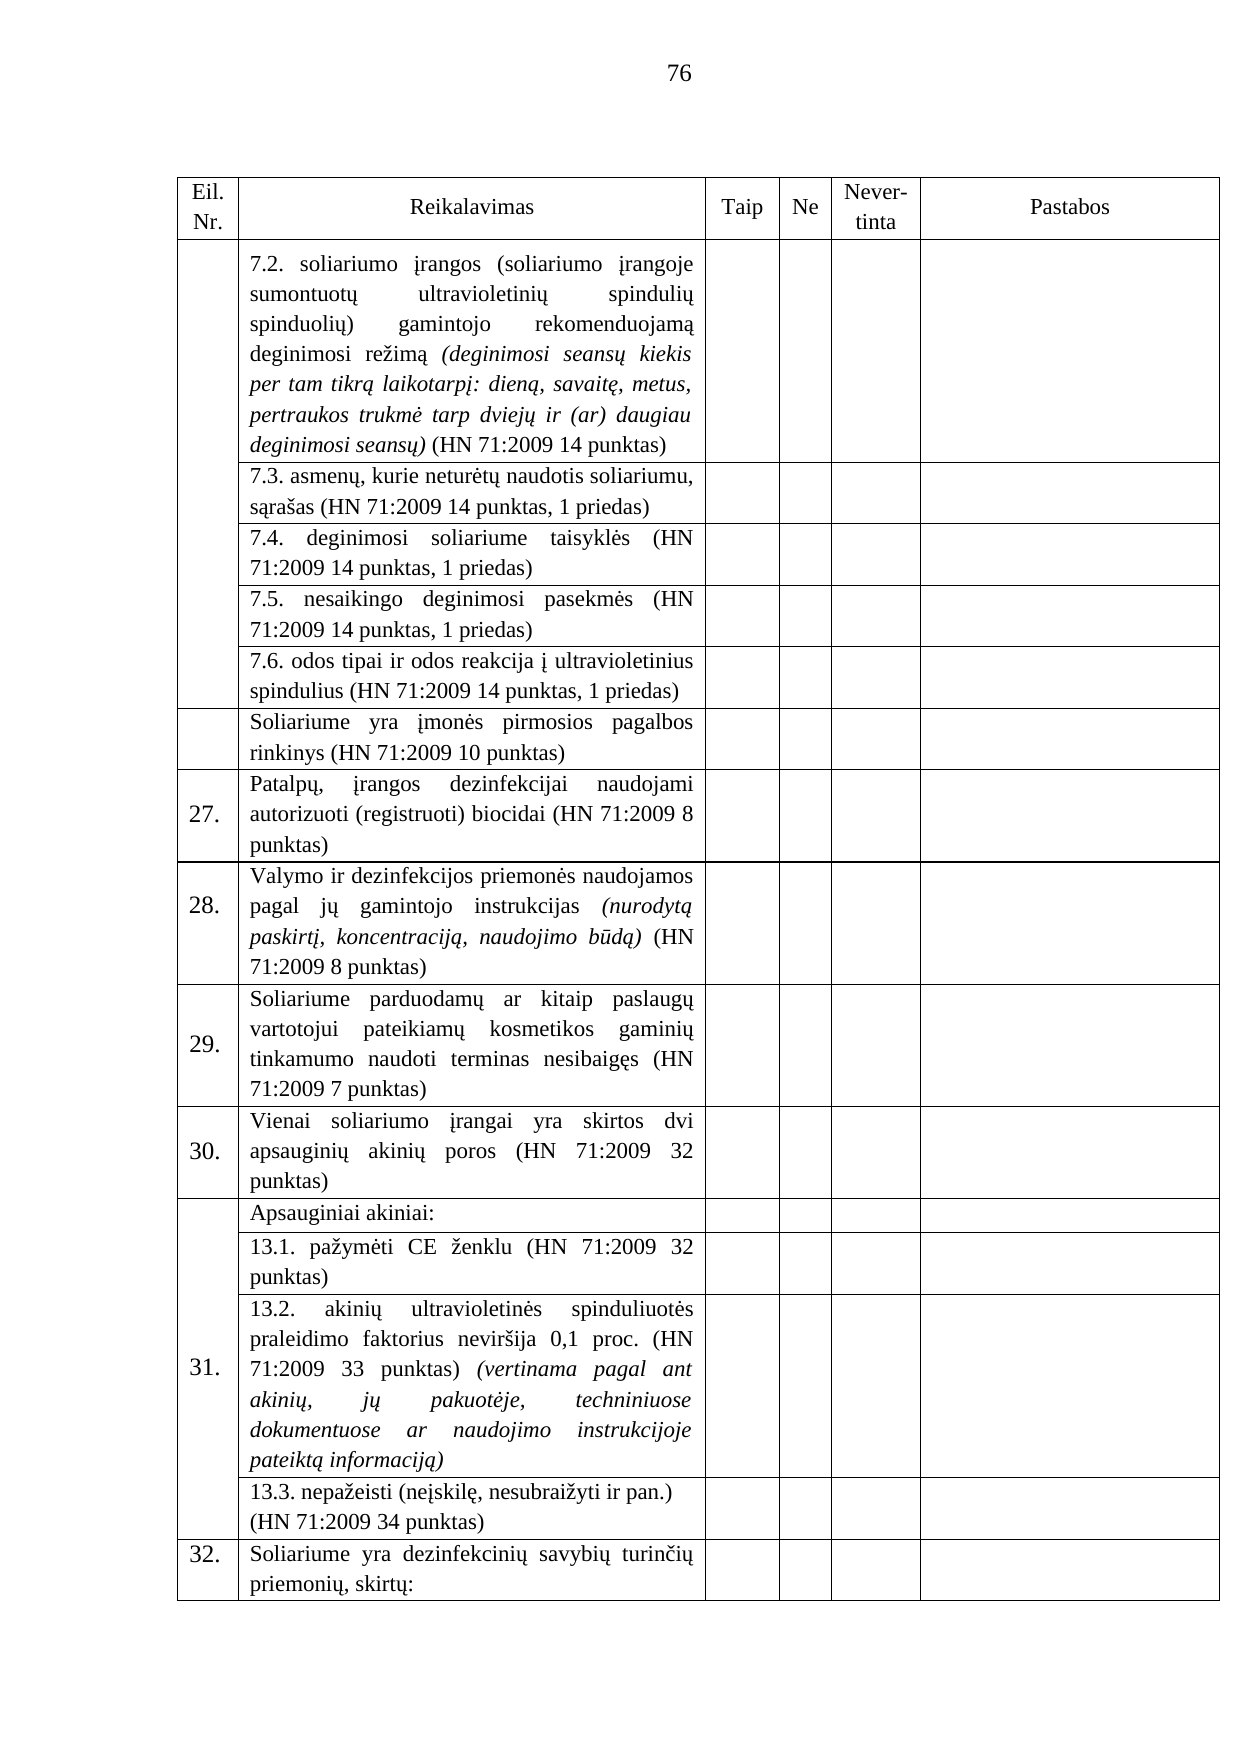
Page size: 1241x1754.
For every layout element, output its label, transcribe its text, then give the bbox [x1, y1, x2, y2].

table_cell [780, 240, 831, 462]
table_cell [706, 709, 779, 769]
table_header Ne [780, 178, 831, 239]
table_cell [780, 1540, 831, 1600]
table_cell Valymo ir dezinfekcijos priemonės naudojamos pagal jų gamintojo instrukcijas (nurodytą paskirtį, koncentraciją, naudojimo būdą) (HN 71:2009 8 punktas) [239, 863, 705, 984]
table_cell [706, 770, 779, 861]
table_cell 13.2. akinių ultravioletinės spinduliuotės praleidimo faktorius neviršija 0,1 proc. (HN 71:2009 33 punktas) (vertinama pagal ant akinių, jų pakuotėje, techniniuose dokumentuose ar naudojimo instrukcijoje pateiktą informaciją) [239, 1295, 705, 1477]
table_cell [921, 863, 1219, 984]
table_cell [832, 1233, 920, 1294]
table_header Reikalavimas [239, 178, 705, 239]
table_cell [706, 463, 779, 523]
table_cell [832, 1295, 920, 1477]
table_cell [921, 770, 1219, 861]
table_cell [780, 463, 831, 523]
table_cell [832, 863, 920, 984]
table_cell [780, 770, 831, 861]
table_cell [706, 1199, 779, 1232]
table_cell [780, 709, 831, 769]
table_cell [706, 647, 779, 707]
table_header Taip [706, 178, 779, 239]
table_cell [832, 770, 920, 861]
table_cell [780, 647, 831, 707]
table_cell 7.5. nesaikingo deginimosi pasekmės (HN 71:2009 14 punktas, 1 priedas) [239, 586, 705, 646]
table_cell 32. [178, 1540, 238, 1600]
table_header Eil. Nr. [178, 178, 238, 239]
table_cell [832, 1478, 920, 1538]
table_cell 28. [178, 863, 238, 984]
table_cell 7.2. soliariumo įrangos (soliariumo įrangoje sumontuotų ultravioletinių spindulių spinduolių) gamintojo rekomenduojamą deginimosi režimą (deginimosi seansų kiekis per tam tikrą laikotarpį: dieną, savaitę, metus, pertraukos trukmė tarp dviejų ir (ar) daugiau deginimosi seansų) (HN 71:2009 14 punktas) [239, 240, 705, 462]
table_header Never- tinta [832, 178, 920, 239]
table_cell [921, 586, 1219, 646]
table_cell [832, 1107, 920, 1198]
table_cell [780, 1478, 831, 1538]
table_cell 13.3. nepažeisti (neįskilę, nesubraižyti ir pan.) (HN 71:2009 34 punktas) [239, 1478, 705, 1538]
table_cell [921, 709, 1219, 769]
table_cell Vienai soliariumo įrangai yra skirtos dvi apsauginių akinių poros (HN 71:2009 32 punktas) [239, 1107, 705, 1198]
table_cell [921, 647, 1219, 707]
table_cell [832, 240, 920, 462]
table_cell [706, 1107, 779, 1198]
table_cell [921, 524, 1219, 584]
table_cell 7.6. odos tipai ir odos reakcija į ultravioletinius spindulius (HN 71:2009 14 punktas, 1 priedas) [239, 647, 705, 707]
table_cell [921, 240, 1219, 462]
table_cell [178, 240, 238, 707]
table_cell [178, 709, 238, 769]
table_cell [780, 985, 831, 1106]
table_cell [921, 463, 1219, 523]
table_cell [780, 524, 831, 584]
table_cell Soliariume yra įmonės pirmosios pagalbos rinkinys (HN 71:2009 10 punktas) [239, 709, 705, 769]
table_cell [706, 586, 779, 646]
table_cell [921, 1540, 1219, 1600]
table_cell [921, 1478, 1219, 1538]
table_cell 31. [178, 1199, 238, 1538]
table_cell [832, 1540, 920, 1600]
table_cell [921, 1107, 1219, 1198]
table_cell [706, 1233, 779, 1294]
table_cell Soliariume parduodamų ar kitaip paslaugų vartotojui pateikiamų kosmetikos gaminių tinkamumo naudoti terminas nesibaigęs (HN 71:2009 7 punktas) [239, 985, 705, 1106]
table_cell [832, 1199, 920, 1232]
table_cell [780, 586, 831, 646]
table_cell Apsauginiai akiniai: [239, 1199, 705, 1232]
table_cell 30. [178, 1107, 238, 1198]
table_cell [832, 586, 920, 646]
table_cell [832, 463, 920, 523]
table_cell [832, 709, 920, 769]
table_cell Soliariume yra dezinfekcinių savybių turinčių priemonių, skirtų: [239, 1540, 705, 1600]
table_cell 29. [178, 985, 238, 1106]
table_cell [832, 647, 920, 707]
table_cell [780, 1199, 831, 1232]
table_cell [780, 1295, 831, 1477]
table_cell [706, 524, 779, 584]
table_cell [706, 985, 779, 1106]
table_cell [780, 1107, 831, 1198]
table_cell [706, 1478, 779, 1538]
table_cell [921, 1233, 1219, 1294]
table_cell 7.4. deginimosi soliariume taisyklės (HN 71:2009 14 punktas, 1 priedas) [239, 524, 705, 584]
table_cell [780, 863, 831, 984]
table_cell Patalpų, įrangos dezinfekcijai naudojami autorizuoti (registruoti) biocidai (HN 71:2009 8 punktas) [239, 770, 705, 861]
table_cell [921, 1295, 1219, 1477]
table_header Pastabos [921, 178, 1219, 239]
table_cell [832, 985, 920, 1106]
table_cell [921, 1199, 1219, 1232]
table_cell [706, 240, 779, 462]
table_cell 13.1. pažymėti CE ženklu (HN 71:2009 32 punktas) [239, 1233, 705, 1294]
table_cell 27. [178, 770, 238, 861]
table_cell [706, 1540, 779, 1600]
table_cell [832, 524, 920, 584]
table_cell [921, 985, 1219, 1106]
table_cell [706, 1295, 779, 1477]
table_cell 7.3. asmenų, kurie neturėtų naudotis soliariumu, sąrašas (HN 71:2009 14 punktas, 1 priedas) [239, 463, 705, 523]
table_cell [706, 863, 779, 984]
table_cell [780, 1233, 831, 1294]
